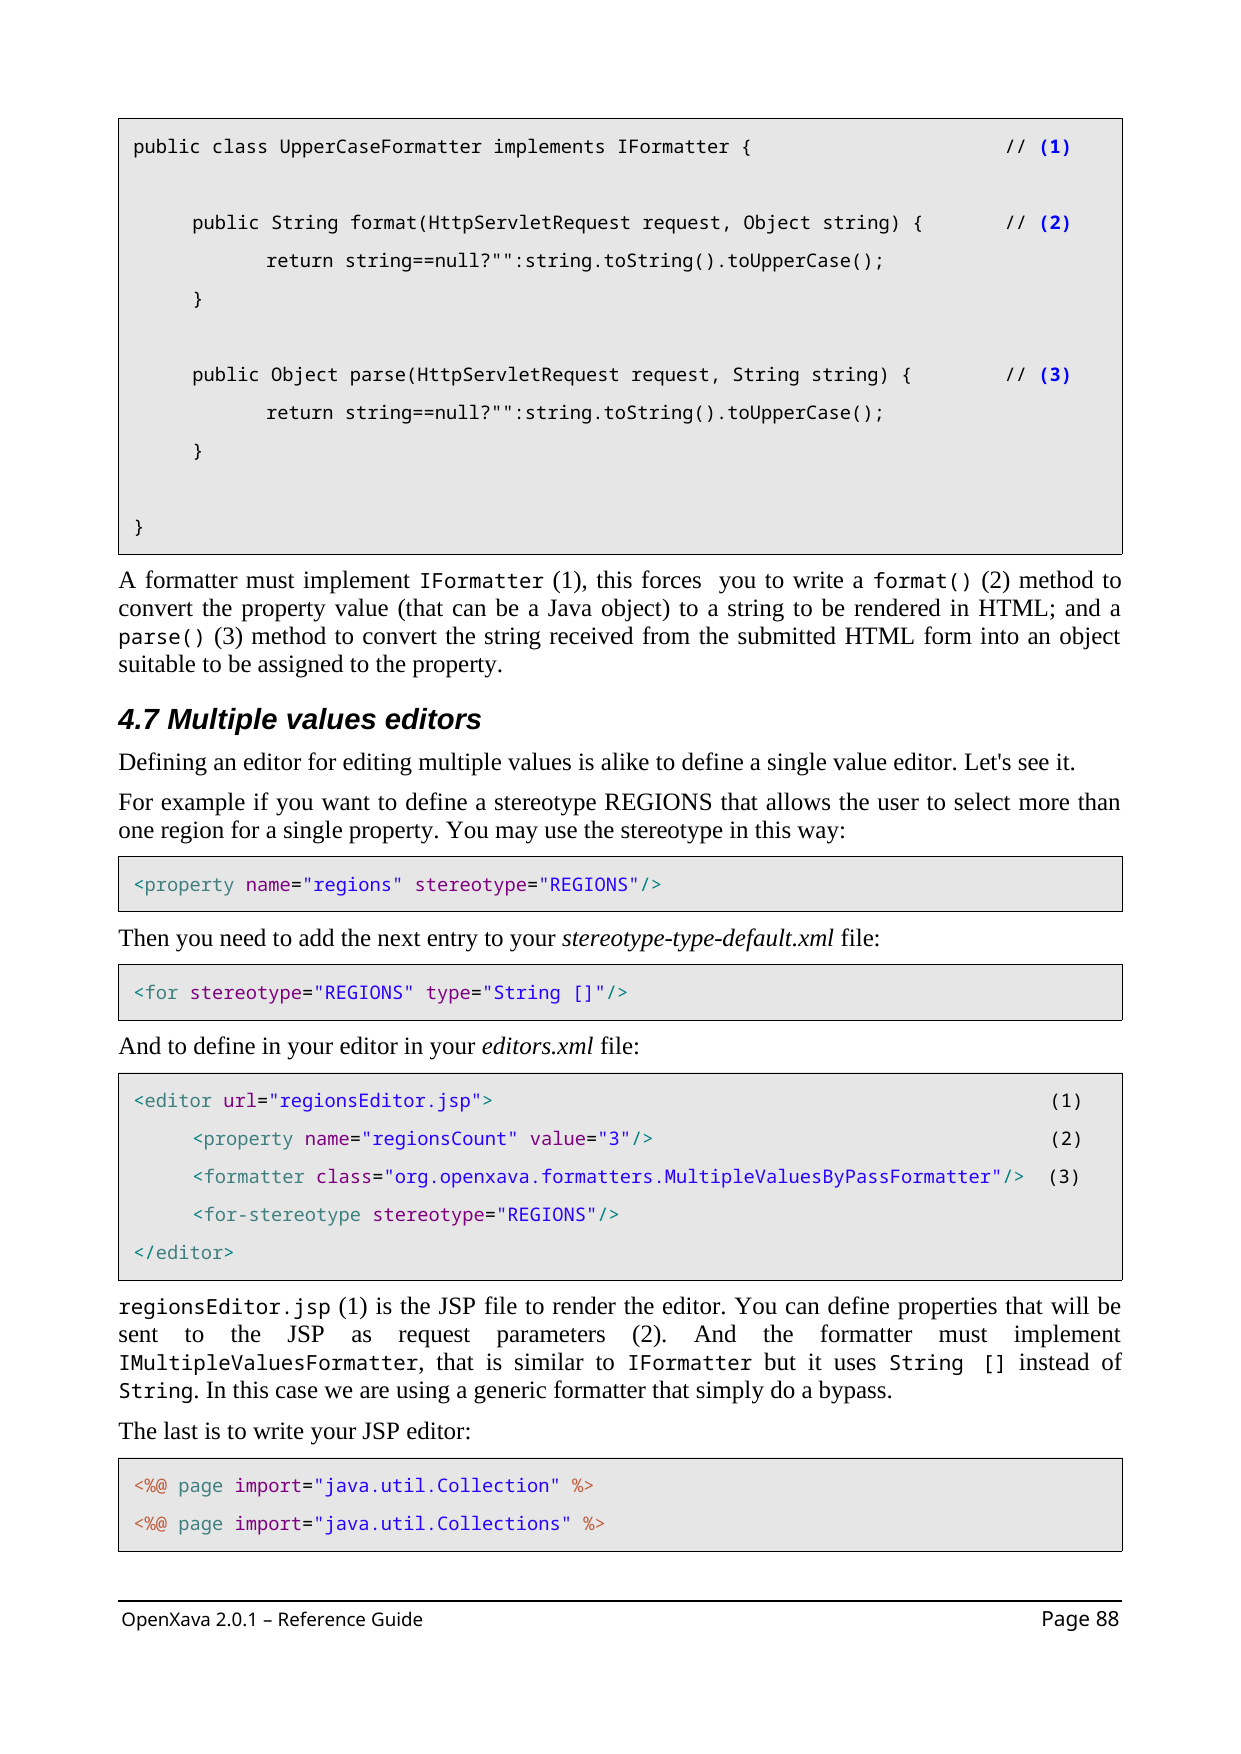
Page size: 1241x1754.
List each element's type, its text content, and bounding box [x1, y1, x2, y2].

text } [119, 498, 1122, 554]
text regionsEditor.jsp (1) is the JSP file to render the editor. You can define properties that will be sent to the JSP as request parameters (2). And the formatter must implement IMultipleValuesFormatter, that is similar to IFormatter but it uses String [] instead of String. In this case we are using a generic formatter that simply do a bypass. [118, 1292, 1122, 1405]
text <for stereotype="REGIONS" type="String []"/> [119, 965, 1122, 1020]
text Then you need to add the next entry to your stereotype-type-default.xml file: [118, 924, 1122, 952]
text <property name="regionsCount" value="3"/> (2) [119, 1110, 1122, 1148]
subtitle Multiple values editors [118, 703, 1122, 736]
text <%@ page import="java.util.Collection" %> [119, 1459, 1122, 1495]
text public String format(HttpServletRequest request, Object string) { // (2) [119, 194, 1122, 232]
text Defining an editor for editing multiple values is alike to define a single value editor. Let's see it. [118, 748, 1122, 776]
text return string==null?"":string.toString().toUpperCase(); [119, 384, 1122, 422]
text } [119, 422, 1122, 460]
text return string==null?"":string.toString().toUpperCase(); [119, 232, 1122, 270]
text } [119, 270, 1122, 308]
text <%@ page import="java.util.Collections" %> [119, 1495, 1122, 1551]
text public Object parse(HttpServletRequest request, String string) { // (3) [119, 346, 1122, 384]
text </editor> [119, 1224, 1122, 1280]
text <formatter class="org.openxava.formatters.MultipleValuesByPassFormatter"/> (3) [119, 1148, 1122, 1186]
text And to define in your editor in your editors.xml file: [118, 1032, 1122, 1060]
text <property name="regions" stereotype="REGIONS"/> [119, 857, 1122, 911]
text <editor url="regionsEditor.jsp"> (1) [119, 1074, 1122, 1110]
text <for-stereotype stereotype="REGIONS"/> [119, 1186, 1122, 1224]
text A formatter must implement IFormatter (1), this forces you to write a format() (2) method to convert the property value (that can be a Java object) to a string to be rendered in HTML; and a parse() (3) method to convert the string received from the submitted HTML form into an object suitable to be assigned to the property. [118, 566, 1122, 678]
text For example if you want to define a stereotype REGIONS that allows the user to select more than one region for a single property. You may use the stereotype in this way: [118, 788, 1122, 844]
text The last is to write your JSP editor: [118, 1417, 1122, 1445]
text public class UpperCaseFormatter implements IFormatter { // (1) [119, 119, 1122, 156]
